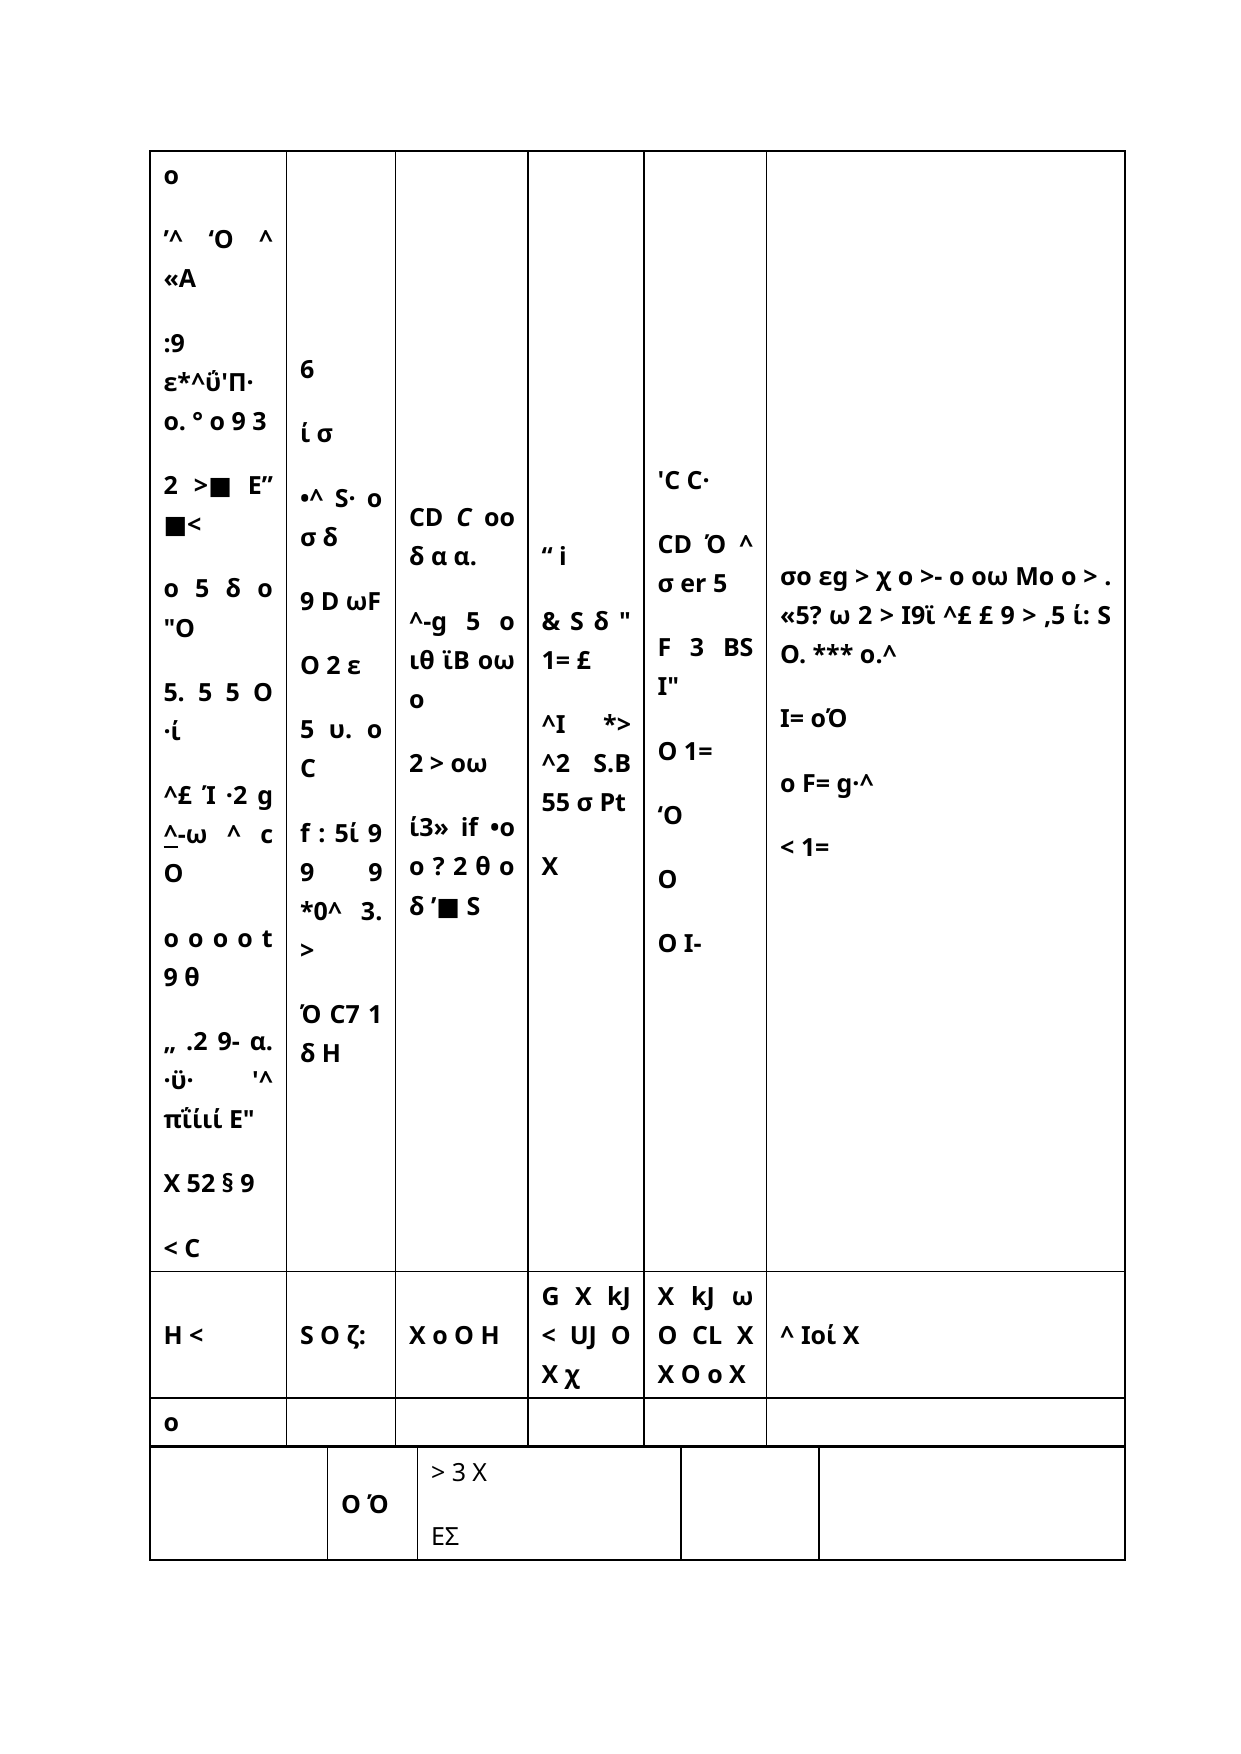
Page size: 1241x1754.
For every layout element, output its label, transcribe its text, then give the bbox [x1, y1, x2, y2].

table_header [820, 1448, 1124, 1559]
table_cell CD C οο δ α α. ^-g 5 ο ιθ ϊΒ οω ο 2 > οω ί3» if •ο ο ? 2 θ ο δ ’■ S [396, 152, 527, 1271]
table_cell S Ο ζ: [287, 1272, 395, 1397]
table_cell [645, 1399, 766, 1445]
table_header [682, 1448, 818, 1559]
table_header Ο Ό [328, 1448, 417, 1559]
table_cell X ο Ο Η [396, 1272, 527, 1397]
table_cell 6 ί σ •^ S· ο σ δ 9 D ωF Ο 2 ε 5 υ. ο C f : 5ί 9 9 9 *0^ 3. > Ό C7 1 δ Η [287, 152, 395, 1271]
table_header [151, 1448, 327, 1559]
table_cell Η < [151, 1272, 286, 1397]
table_cell [287, 1399, 395, 1445]
table_cell [396, 1399, 527, 1445]
table_cell [529, 1399, 643, 1445]
table_header > 3 Χ ΕΣ [418, 1448, 680, 1559]
table_cell ο [151, 1399, 286, 1445]
table_cell X kJ ω Ο CL Χ Χ Ο ο Χ [645, 1272, 766, 1397]
table_cell [767, 1399, 1124, 1445]
table_cell ^ Ιοί Χ [767, 1272, 1124, 1397]
table_cell “ i & S δ " 1= £ ^I *> ^2 S.B 55 σ Pt X [529, 152, 643, 1271]
table_cell 'C C· CD Ό ^ σ er 5 F 3 BS I" O 1= ‘O O O I- [645, 152, 766, 1271]
table_cell G X kJ < UJ O X χ [529, 1272, 643, 1397]
table_cell σο εg > χ ο >- ο οω Μο ο > . «5? ω 2 > Ι9ϊ ^£ £ 9 > ,5 ί: S Ο. *** ο.^ Ι= οΌ ο F= g·^ < 1= [767, 152, 1124, 1271]
table_cell ο ’^ ‘Ο ^ «Α :9 ε*^ΰ'Π· ο. ° ο 9 3 2 >■ Ε” ■< ο 5 δ ο "Ο 5. 5 5 Ο ·ί ^£ Ί ·2 g ^-ω ^ c Ο ο ο ο ο t 9 θ „ .2 9- α. ·ϋ· '^ πΐίιί Ε" Χ 52 § 9 < C [151, 152, 286, 1271]
